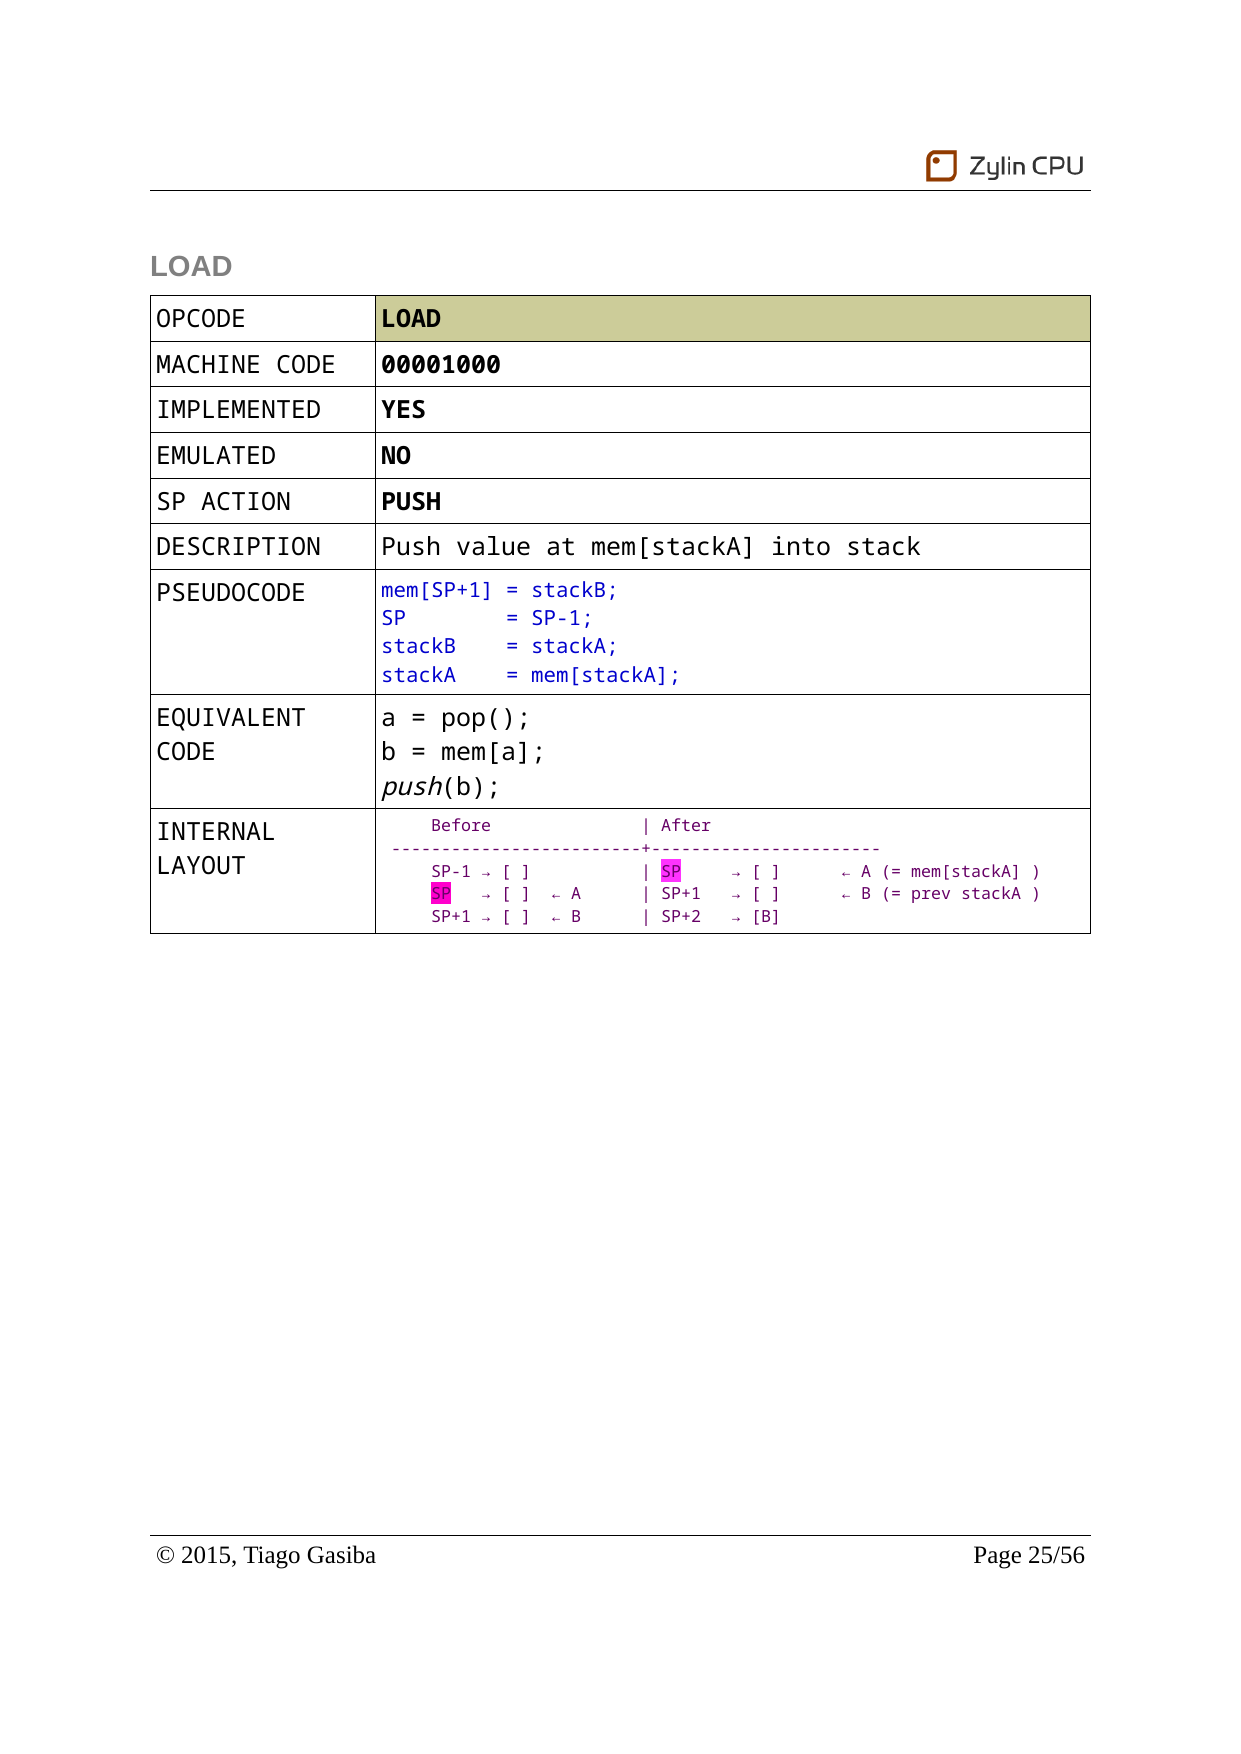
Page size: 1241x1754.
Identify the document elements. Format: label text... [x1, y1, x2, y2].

table_cell PSEUDOCODE [151, 570, 375, 694]
subtitle LOAD [150, 249, 1091, 283]
table_cell MACHINE CODE [151, 342, 375, 386]
picture [922, 148, 1151, 185]
table_cell INTERNAL LAYOUT [151, 809, 375, 933]
table_header OPCODE [151, 296, 375, 341]
table_cell SP ACTION [151, 479, 375, 523]
table_cell YES [376, 387, 1090, 432]
table_cell mem[SP+1] = stackB; SP = SP-1; stackB = stackA; stackA = mem[stackA]; [376, 570, 1090, 694]
table_cell DESCRIPTION [151, 524, 375, 569]
table_cell Push value at mem[stackA] into stack [376, 524, 1090, 569]
table_cell EMULATED [151, 433, 375, 478]
table_cell IMPLEMENTED [151, 387, 375, 432]
table_cell PUSH [376, 479, 1090, 523]
table_cell a = pop(); b = mem[a]; push(b); [376, 695, 1090, 808]
table_cell EQUIVALENT CODE [151, 695, 375, 808]
table_cell Before | After -------------------------+----------------------- SP-1 → [ ] | SP → [ ] ← A (= mem[stackA] ) SP → [ ] ← A | SP+1 → [ ] ← B (= prev stackA ) SP+1 → [ ] ← B | SP+2 → [B] [376, 809, 1090, 933]
table_header LOAD [376, 296, 1090, 341]
table_cell NO [376, 433, 1090, 478]
table_cell 00001000 [376, 342, 1090, 386]
